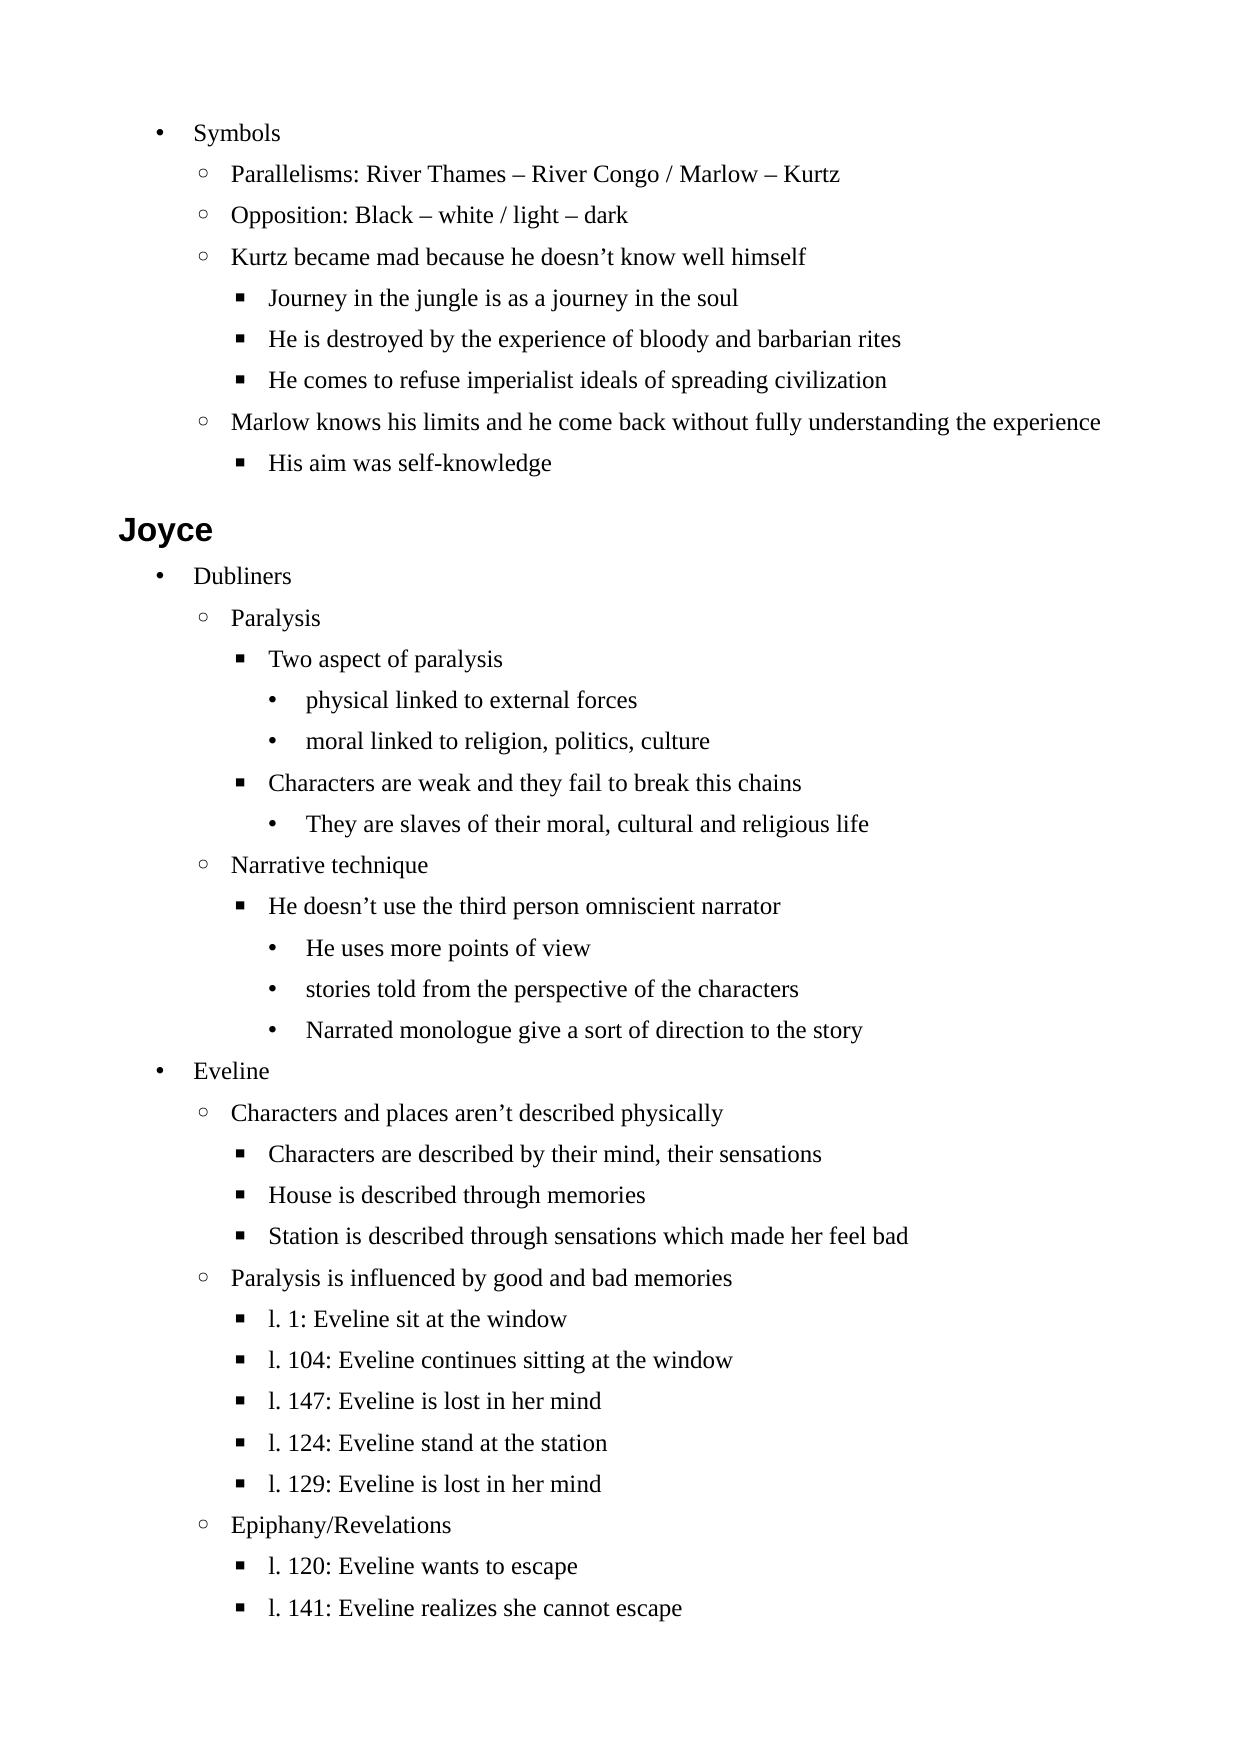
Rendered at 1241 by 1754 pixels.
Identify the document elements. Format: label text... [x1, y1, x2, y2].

list He comes to refuse imperialist ideals of spreading civilization [231, 366, 1122, 394]
list Dubliners [156, 561, 1122, 590]
list He doesn’t use the third person omniscient narrator [231, 891, 1122, 920]
list moral linked to religion, politics, culture [268, 726, 1122, 755]
list Paralysis is influenced by good and bad memories [193, 1263, 1122, 1291]
list House is described through memories [231, 1180, 1122, 1209]
list l. 120: Eveline wants to escape [231, 1551, 1122, 1580]
list l. 141: Eveline realizes she cannot escape [231, 1593, 1122, 1621]
list He uses more points of view [268, 933, 1122, 961]
list Opposition: Black – white / light – dark [193, 201, 1122, 229]
list Narrated monologue give a sort of direction to the story [268, 1015, 1122, 1044]
list l. 129: Eveline is lost in her mind [231, 1469, 1122, 1498]
list He is destroyed by the experience of bloody and barbarian rites [231, 324, 1122, 353]
list Symbols [156, 118, 1122, 147]
list Narrative technique [193, 850, 1122, 879]
list Eveline [156, 1056, 1122, 1085]
list l. 104: Eveline continues sitting at the window [231, 1345, 1122, 1374]
list Characters are described by their mind, their sensations [231, 1139, 1122, 1168]
list Parallelisms: River Thames – River Congo / Marlow – Kurtz [193, 159, 1122, 188]
subtitle Joyce [118, 510, 1122, 549]
list Kurtz became mad because he doesn’t know well himself [193, 242, 1122, 271]
list Characters and places aren’t described physically [193, 1098, 1122, 1126]
list Two aspect of paralysis [231, 644, 1122, 673]
list Characters are weak and they fail to break this chains [231, 768, 1122, 796]
list Station is described through sensations which made her feel bad [231, 1221, 1122, 1250]
list stories told from the perspective of the characters [268, 974, 1122, 1003]
list l. 1: Eveline sit at the window [231, 1304, 1122, 1333]
list Journey in the jungle is as a journey in the soul [231, 283, 1122, 312]
list Paralysis [193, 603, 1122, 631]
list physical linked to external forces [268, 685, 1122, 714]
list Epiphany/Revelations [193, 1510, 1122, 1539]
list His aim was self-knowledge [231, 448, 1122, 477]
list l. 147: Eveline is lost in her mind [231, 1386, 1122, 1415]
list They are slaves of their moral, cultural and religious life [268, 809, 1122, 838]
list l. 124: Eveline stand at the station [231, 1428, 1122, 1456]
list Marlow knows his limits and he come back without fully understanding the experience [193, 407, 1122, 436]
